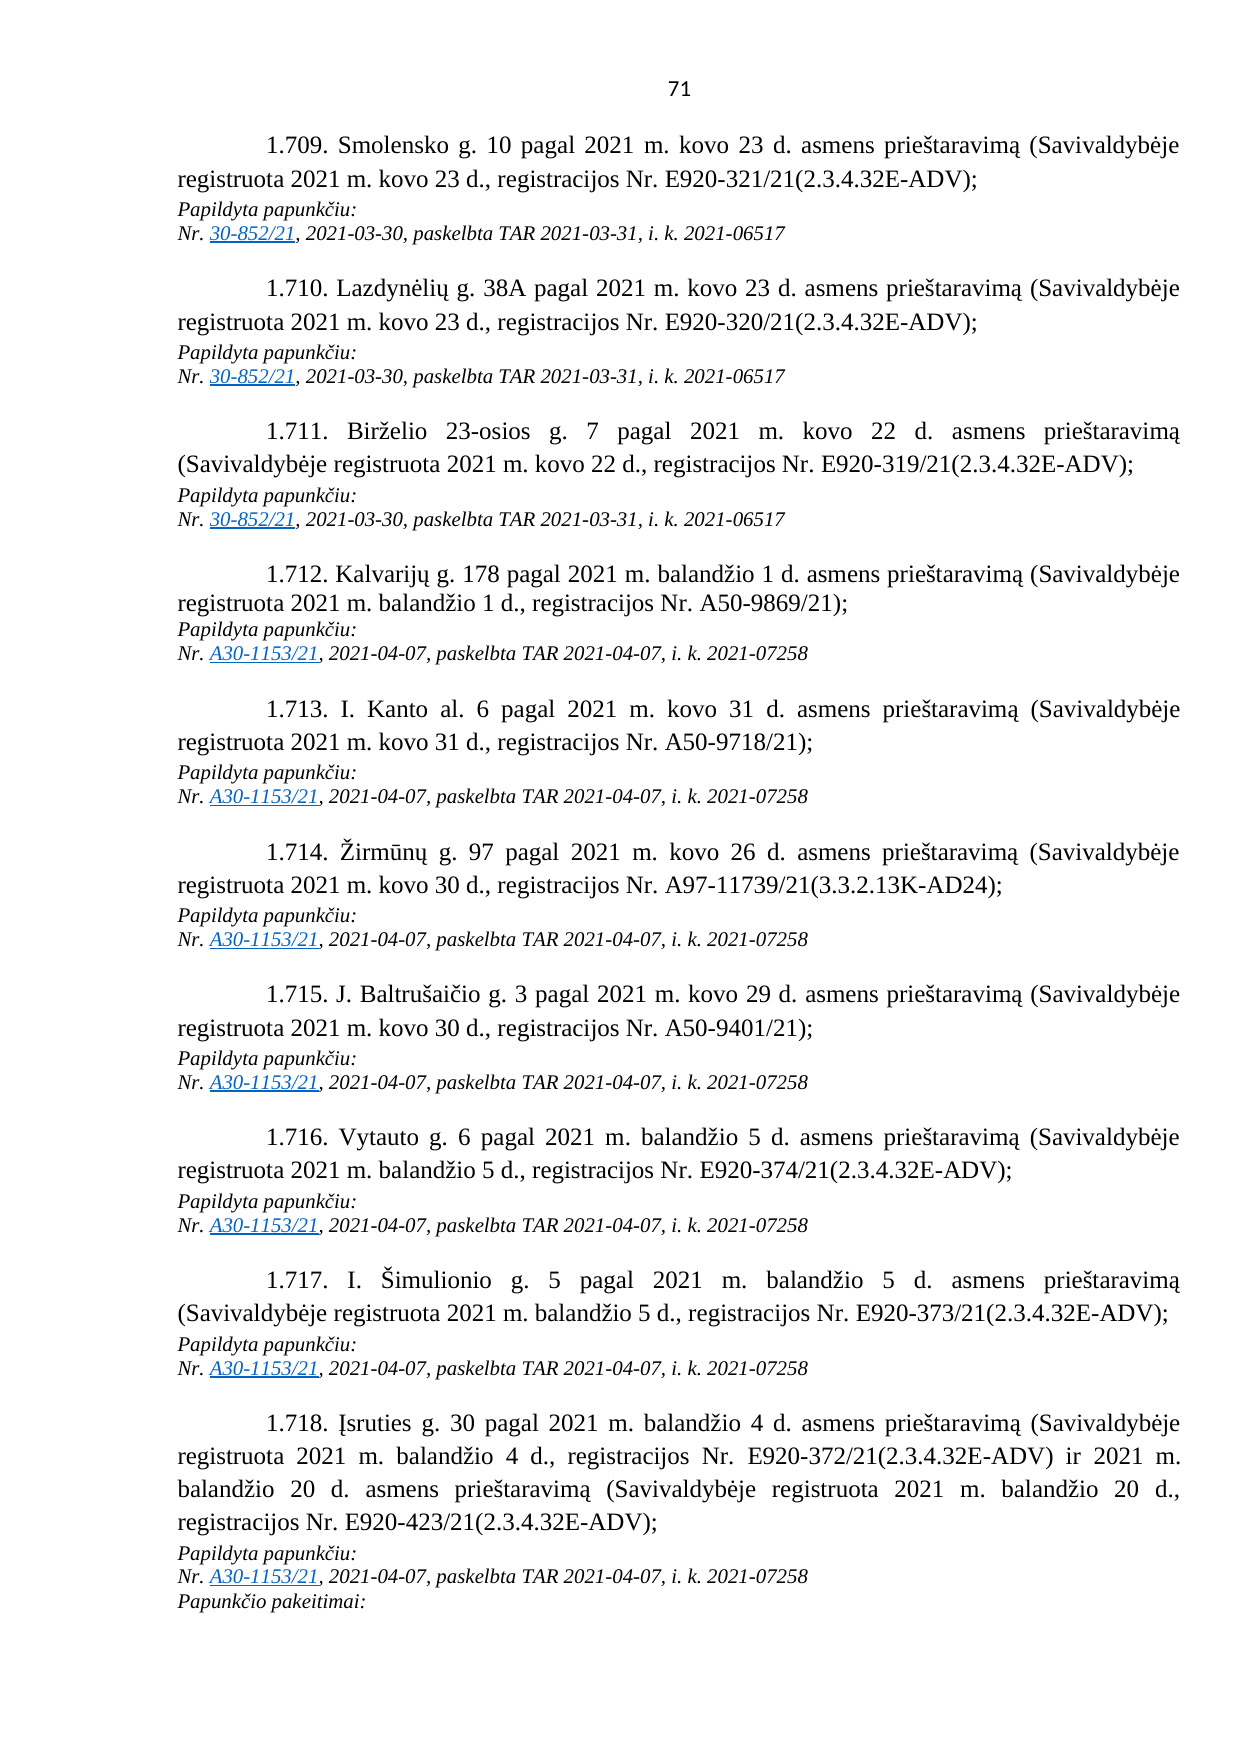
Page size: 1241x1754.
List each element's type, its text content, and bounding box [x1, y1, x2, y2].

text Nr. A30-1153/21, 2021-04-07, paskelbta TAR 2021-04-07, i. k. 2021-07258 [177, 641, 1181, 665]
text Papildyta papunkčiu: [177, 197, 1181, 221]
text Papildyta papunkčiu: [177, 903, 1181, 927]
text Papunkčio pakeitimai: [177, 1588, 1181, 1613]
text Papildyta papunkčiu: [177, 1046, 1181, 1070]
text Nr. A30-1153/21, 2021-04-07, paskelbta TAR 2021-04-07, i. k. 2021-07258 [177, 1564, 1181, 1588]
text Papildyta papunkčiu: [177, 1331, 1181, 1356]
text Papildyta papunkčiu: [177, 1188, 1181, 1213]
text 1.717. I. Šimulionio g. 5 pagal 2021 m. balandžio 5 d. asmens prieštaravimą (Savivaldybėje registruota 2021 m. balandžio 5 d., registracijos Nr. E920-373/21(2.3.4.32E-ADV); [177, 1265, 1181, 1327]
text 1.712. Kalvarijų g. 178 pagal 2021 m. balandžio 1 d. asmens prieštaravimą (Savivaldybėje registruota 2021 m. balandžio 1 d., registracijos Nr. A50-9869/21); [177, 559, 1181, 617]
text Nr. A30-1153/21, 2021-04-07, paskelbta TAR 2021-04-07, i. k. 2021-07258 [177, 1356, 1181, 1379]
text 1.718. Įsruties g. 30 pagal 2021 m. balandžio 4 d. asmens prieštaravimą (Savivaldybėje registruota 2021 m. balandžio 4 d., registracijos Nr. E920-372/21(2.3.4.32E-ADV) ir 2021 m. balandžio 20 d. asmens prieštaravimą (Savivaldybėje registruota 2021 m. balandžio 20 d., registracijos Nr. E920-423/21(2.3.4.32E-ADV); [177, 1408, 1181, 1536]
text 1.716. Vytauto g. 6 pagal 2021 m. balandžio 5 d. asmens prieštaravimą (Savivaldybėje registruota 2021 m. balandžio 5 d., registracijos Nr. E920-374/21(2.3.4.32E-ADV); [177, 1122, 1181, 1184]
text 1.711. Birželio 23-osios g. 7 pagal 2021 m. kovo 22 d. asmens prieštaravimą (Savivaldybėje registruota 2021 m. kovo 22 d., registracijos Nr. E920-319/21(2.3.4.32E-ADV); [177, 416, 1181, 478]
text Nr. A30-1153/21, 2021-04-07, paskelbta TAR 2021-04-07, i. k. 2021-07258 [177, 1070, 1181, 1094]
text Papildyta papunkčiu: [177, 339, 1181, 364]
text Nr. 30-852/21, 2021-03-30, paskelbta TAR 2021-03-31, i. k. 2021-06517 [177, 364, 1181, 388]
text Nr. A30-1153/21, 2021-04-07, paskelbta TAR 2021-04-07, i. k. 2021-07258 [177, 1213, 1181, 1237]
text Nr. 30-852/21, 2021-03-30, paskelbta TAR 2021-03-31, i. k. 2021-06517 [177, 507, 1181, 531]
text Nr. 30-852/21, 2021-03-30, paskelbta TAR 2021-03-31, i. k. 2021-06517 [177, 221, 1181, 245]
text 1.713. I. Kanto al. 6 pagal 2021 m. kovo 31 d. asmens prieštaravimą (Savivaldybėje registruota 2021 m. kovo 31 d., registracijos Nr. A50-9718/21); [177, 694, 1181, 756]
text 1.709. Smolensko g. 10 pagal 2021 m. kovo 23 d. asmens prieštaravimą (Savivaldybėje registruota 2021 m. kovo 23 d., registracijos Nr. E920-321/21(2.3.4.32E-ADV); [177, 131, 1181, 192]
text Papildyta papunkčiu: [177, 482, 1181, 507]
text Papildyta papunkčiu: [177, 617, 1181, 641]
text 1.710. Lazdynėlių g. 38A pagal 2021 m. kovo 23 d. asmens prieštaravimą (Savivaldybėje registruota 2021 m. kovo 23 d., registracijos Nr. E920-320/21(2.3.4.32E-ADV); [177, 273, 1181, 335]
text Nr. A30-1153/21, 2021-04-07, paskelbta TAR 2021-04-07, i. k. 2021-07258 [177, 927, 1181, 951]
text Papildyta papunkčiu: [177, 1540, 1181, 1564]
text 1.715. J. Baltrušaičio g. 3 pagal 2021 m. kovo 29 d. asmens prieštaravimą (Savivaldybėje registruota 2021 m. kovo 30 d., registracijos Nr. A50-9401/21); [177, 979, 1181, 1041]
text Nr. A30-1153/21, 2021-04-07, paskelbta TAR 2021-04-07, i. k. 2021-07258 [177, 784, 1181, 808]
text 1.714. Žirmūnų g. 97 pagal 2021 m. kovo 26 d. asmens prieštaravimą (Savivaldybėje registruota 2021 m. kovo 30 d., registracijos Nr. A97-11739/21(3.3.2.13K-AD24); [177, 837, 1181, 898]
text Papildyta papunkčiu: [177, 760, 1181, 784]
